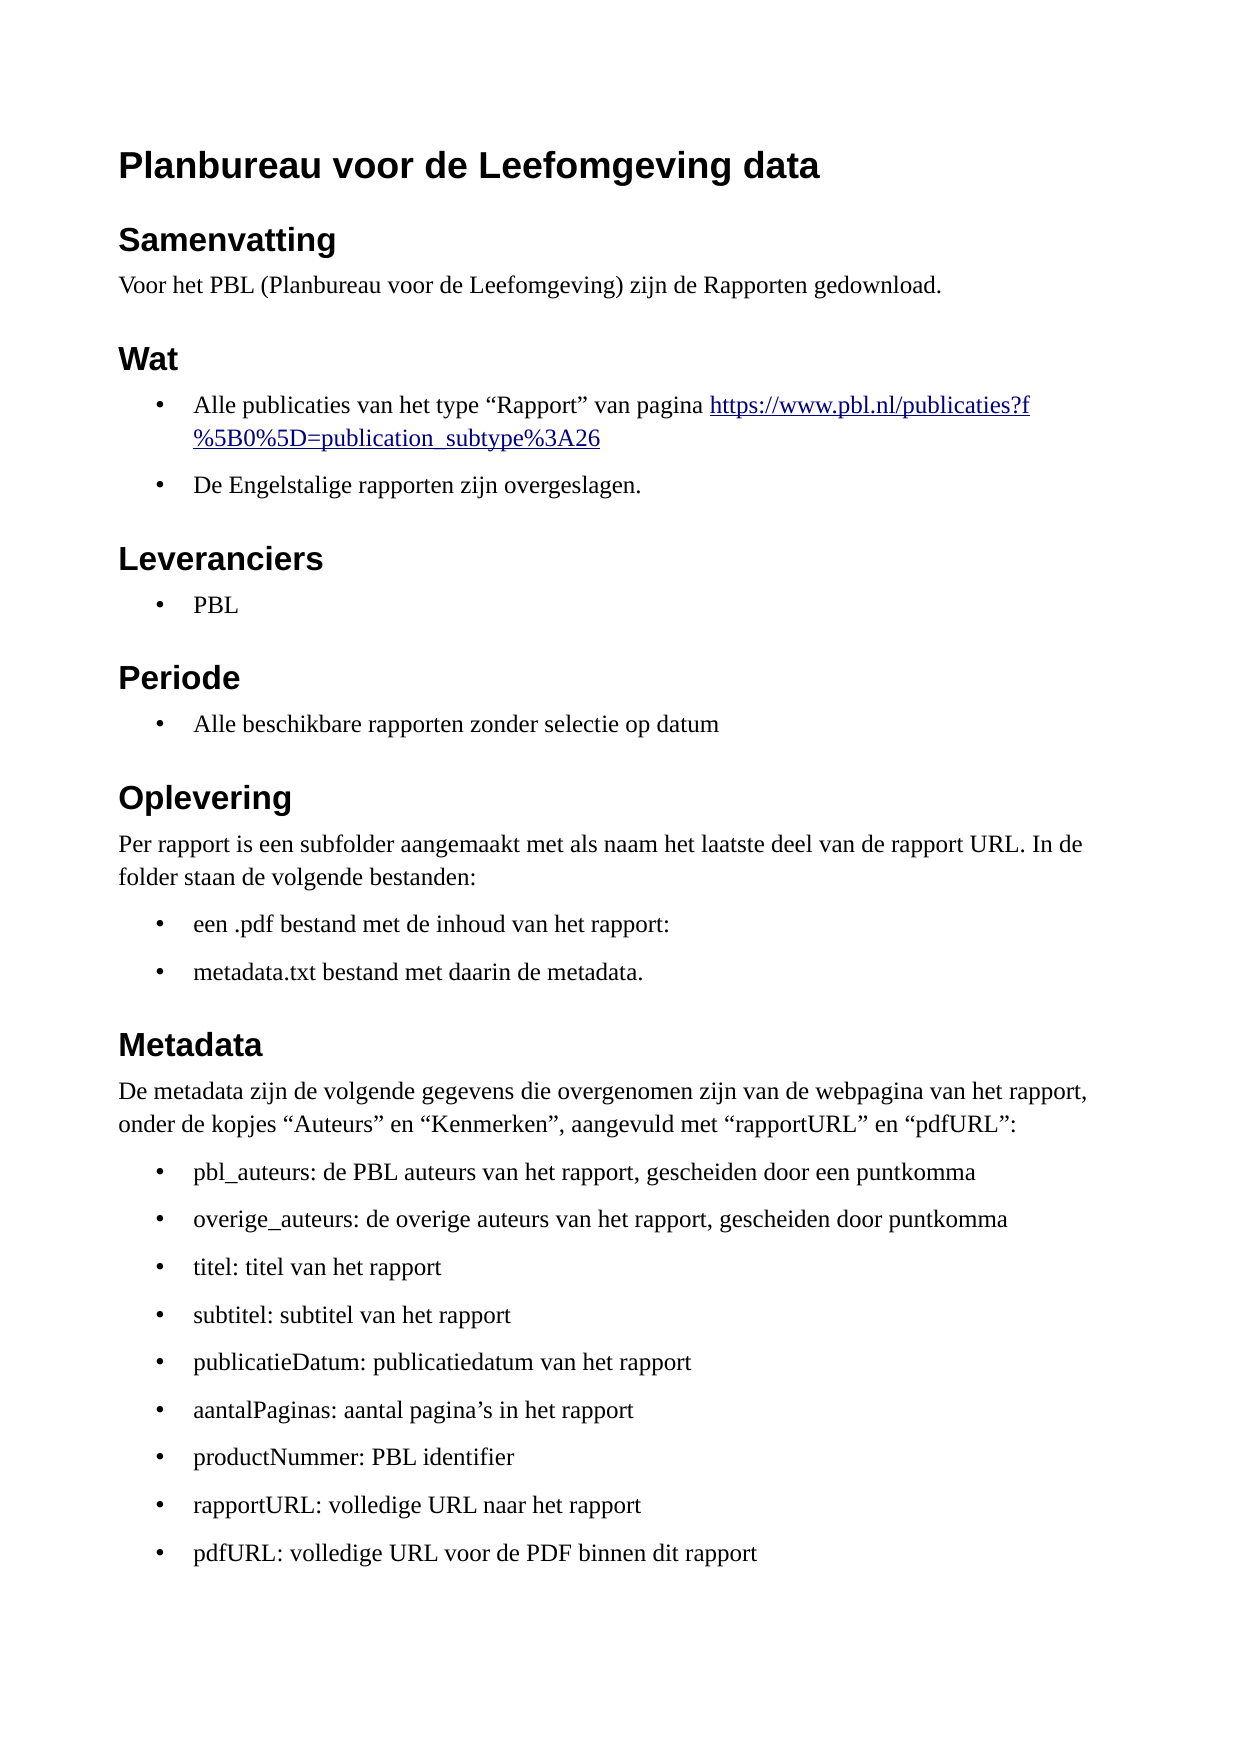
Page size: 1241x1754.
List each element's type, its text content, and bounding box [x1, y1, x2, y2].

list overige_auteurs: de overige auteurs van het rapport, gescheiden door puntkomma [156, 1204, 1122, 1233]
subtitle Metadata [118, 1025, 1122, 1064]
text De metadata zijn de volgende gegevens die overgenomen zijn van de webpagina van het rapport, onder de kopjes “Auteurs” en “Kenmerken”, aangevuld met “rapportURL” en “pdfURL”: [118, 1076, 1122, 1138]
list pdfURL: volledige URL voor de PDF binnen dit rapport [156, 1538, 1122, 1566]
list aantalPaginas: aantal pagina’s in het rapport [156, 1395, 1122, 1424]
list PBL [156, 590, 1122, 619]
subtitle Leveranciers [118, 539, 1122, 577]
subtitle Wat [118, 339, 1122, 377]
list publicatieDatum: publicatiedatum van het rapport [156, 1347, 1122, 1376]
list titel: titel van het rapport [156, 1252, 1122, 1281]
text Voor het PBL (Planbureau voor de Leefomgeving) zijn de Rapporten gedownload. [118, 271, 1122, 299]
list pbl_auteurs: de PBL auteurs van het rapport, gescheiden door een puntkomma [156, 1157, 1122, 1186]
list Alle publicaties van het type “Rapport” van pagina https://www.pbl.nl/publicaties?f%5B0%5D=publication_subtype%3A26 [156, 390, 1122, 452]
list metadata.txt bestand met daarin de metadata. [156, 957, 1122, 986]
list een .pdf bestand met de inhoud van het rapport: [156, 909, 1122, 938]
subtitle Samenvatting [118, 219, 1122, 258]
list Alle beschikbare rapporten zonder selectie op datum [156, 709, 1122, 738]
subtitle Planbureau voor de Leefomgeving data [118, 143, 1122, 186]
subtitle Oplevering [118, 778, 1122, 816]
list rapportURL: volledige URL naar het rapport [156, 1490, 1122, 1519]
subtitle Periode [118, 658, 1122, 697]
list subtitel: subtitel van het rapport [156, 1300, 1122, 1328]
text Per rapport is een subfolder aangemaakt met als naam het laatste deel van de rapport URL. In de folder staan de volgende bestanden: [118, 829, 1122, 890]
list De Engelstalige rapporten zijn overgeslagen. [156, 471, 1122, 499]
list productNummer: PBL identifier [156, 1442, 1122, 1471]
